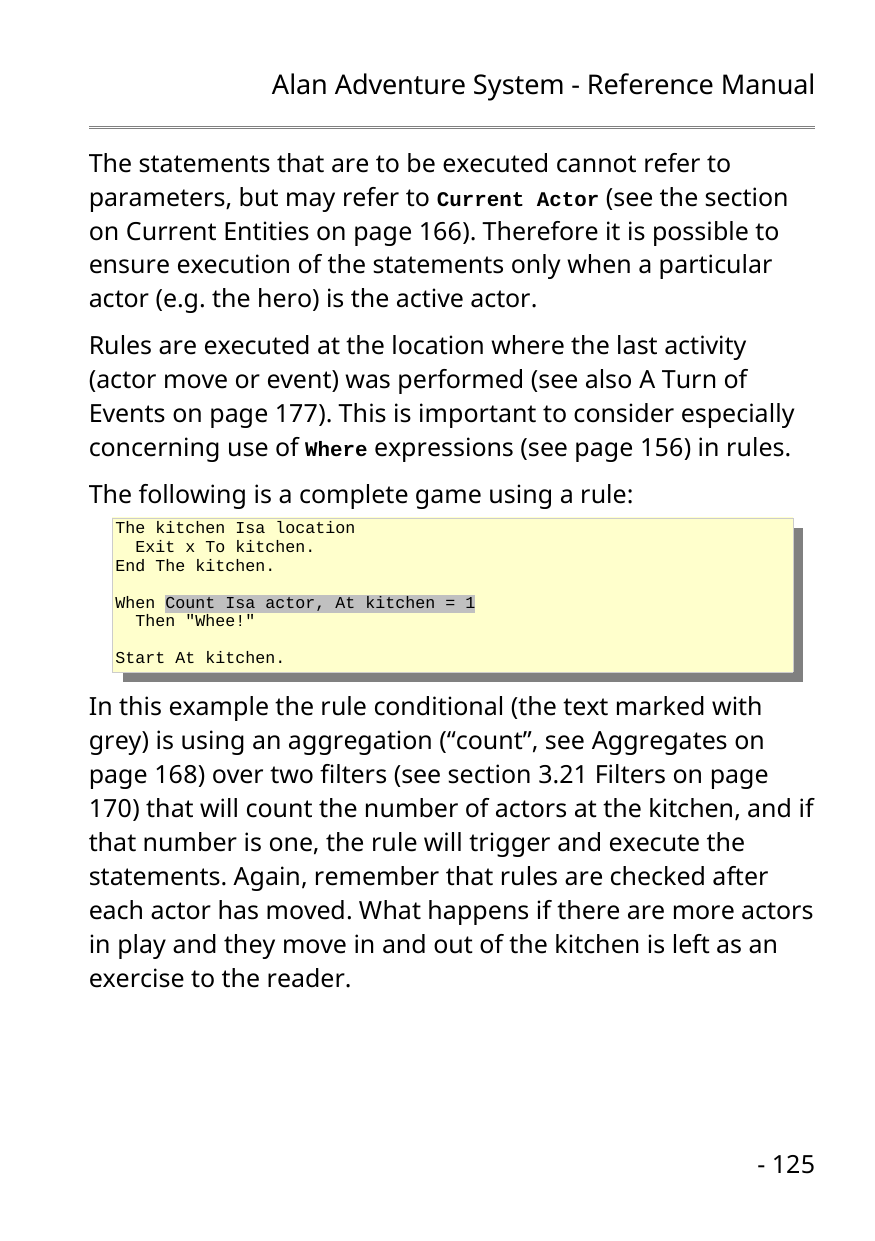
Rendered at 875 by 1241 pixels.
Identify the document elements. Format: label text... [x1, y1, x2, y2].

text Exit x To kitchen. [113, 536, 793, 554]
text Then "Whee!" [113, 610, 793, 629]
text End The kitchen. [113, 554, 793, 573]
text The statements that are to be executed cannot refer to parameters, but may refer to Current Actor (see the section on Current Entities on page 126). Therefore it is possible to ensure execution of the statements only when a particular actor (e.g. the hero) is the active actor. [88, 146, 815, 315]
text Rules are executed at the location where the last activity (actor move or event) was performed (see also A Turn of Events on page 137). This is important to consider especially concerning use of Where expressions (see page 118) in rules. [88, 328, 815, 464]
text The following is a complete game using a rule: [88, 477, 815, 511]
text The kitchen Isa location [113, 519, 793, 536]
text In this example the rule conditional (the text marked with grey) is using an aggregation (“count”, see Aggregates on page 128) over two filters (see section 3.21 Filters on page 129) that will count the number of actors at the kitchen, and if that number is one, the rule will trigger and execute the statements. Again, remember that rules are checked after each actor has moved. What happens if there are more actors in play and they move in and out of the kitchen is left as an exercise to the reader. [88, 689, 815, 994]
text Start At kitchen. [113, 647, 793, 672]
text When Count Isa actor, At kitchen = 1 [113, 592, 793, 610]
